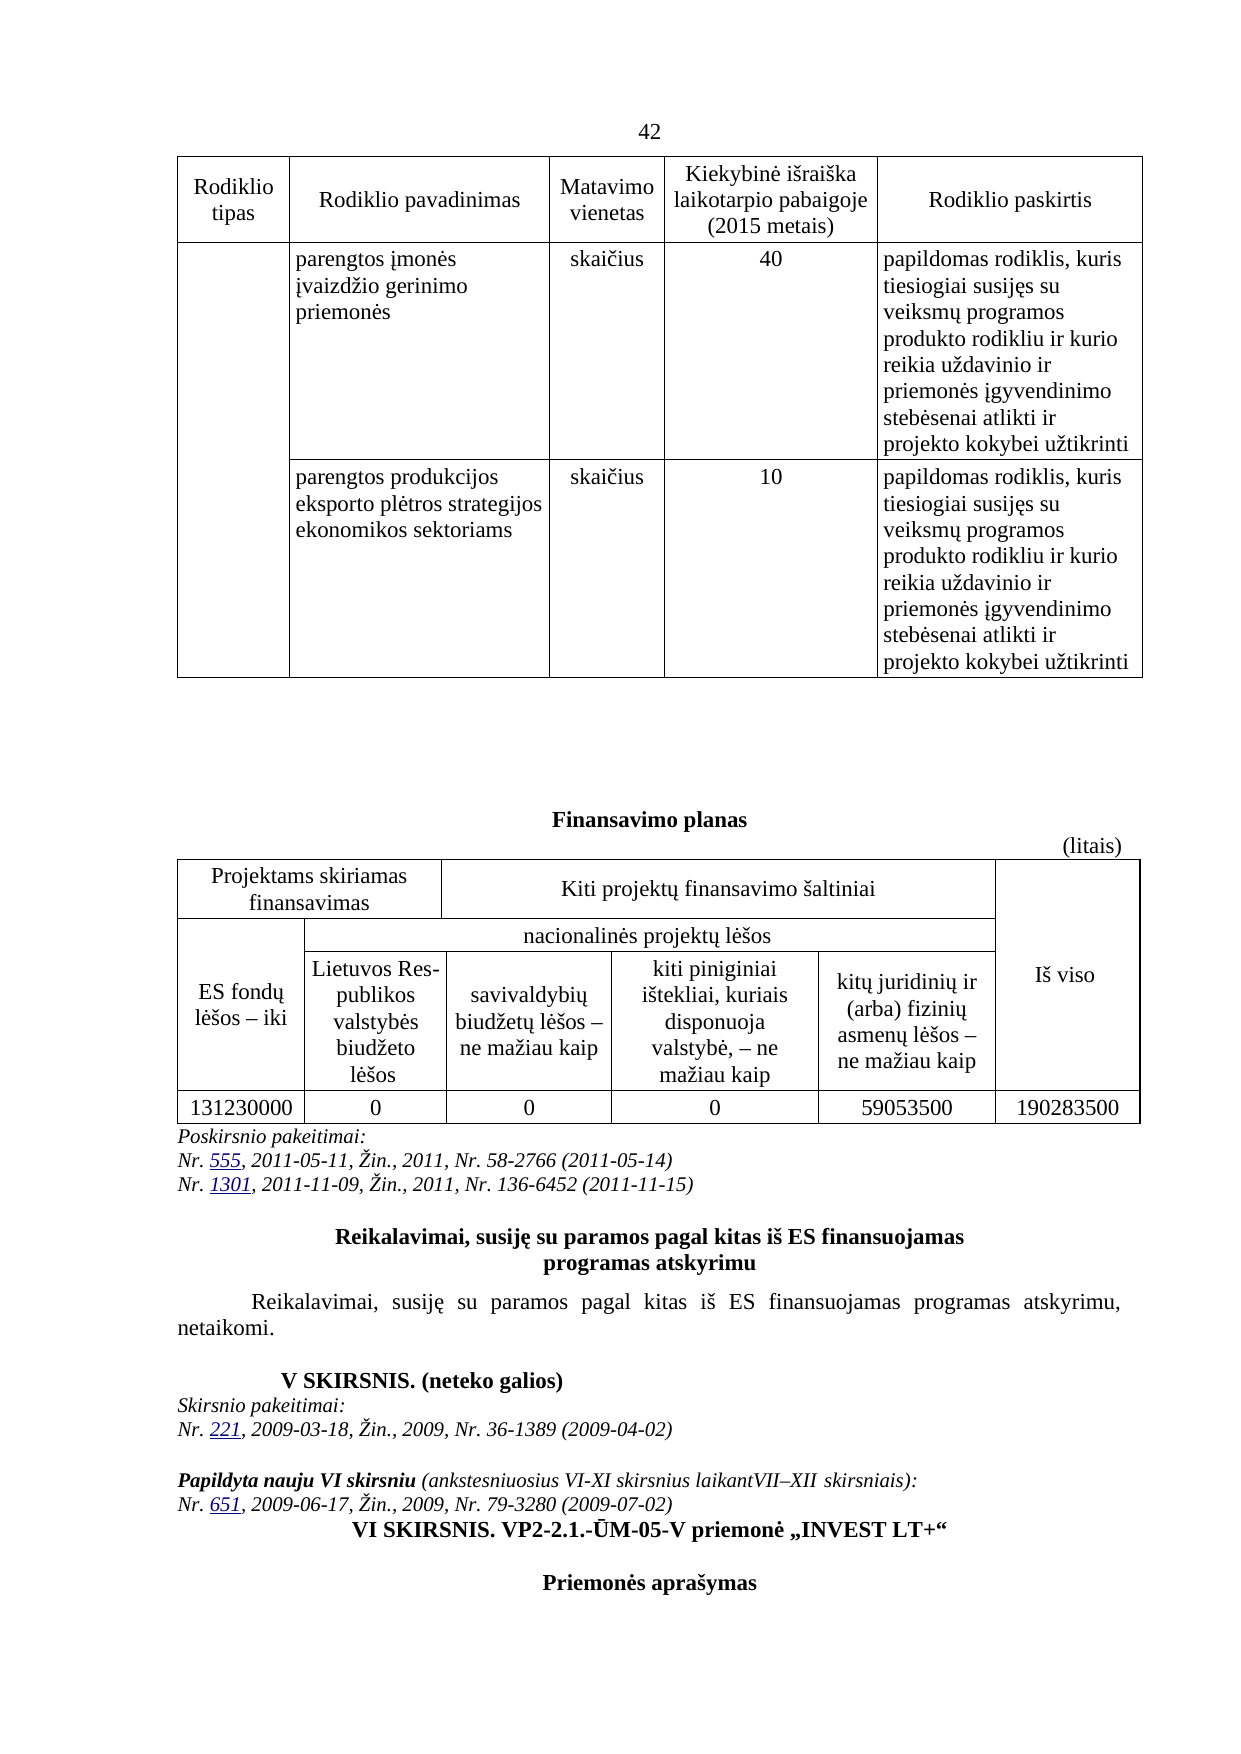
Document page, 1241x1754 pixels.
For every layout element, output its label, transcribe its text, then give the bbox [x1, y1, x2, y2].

text Reikalavimai, susiję su paramos pagal kitas iš ES finansuojamas programas atskyrimu, netaikomi. [177, 1288, 1122, 1341]
table_header Iš viso [996, 860, 1139, 1090]
text Nr. 555, 2011-05-11, Žin., 2011, Nr. 58-2766 (2011-05-14) [177, 1148, 1122, 1172]
table_cell papildomas rodiklis, kuris tiesiogiai susijęs su veiksmų programos produkto rodikliu ir kurio reikia uždavinio ir priemonės įgyvendinimo stebėsenai atlikti ir projekto kokybei užtikrinti [878, 460, 1142, 677]
text Nr. 221, 2009-03-18, Žin., 2009, Nr. 36-1389 (2009-04-02) [177, 1417, 1122, 1441]
table_cell 0 [612, 1091, 818, 1123]
table_header Matavimo vienetas [550, 157, 664, 242]
table_cell 40 [665, 243, 877, 459]
table_cell kiti piniginiai ištekliai, kuriais disponuoja valstybė, – ne mažiau kaip [612, 952, 818, 1090]
table_cell kitų juridinių ir (arba) fizinių asmenų lėšos – ne mažiau kaip [819, 952, 995, 1090]
text (litais) [215, 832, 1122, 858]
text VI SKIRSNIS. VP2-2.1.-ŪM-05-V priemonė „INVEST LT+“ [177, 1516, 1122, 1542]
subtitle V SKIRSNIS. (neteko galios) [177, 1367, 1122, 1393]
table_cell papildomas rodiklis, kuris tiesiogiai susijęs su veiksmų programos produkto rodikliu ir kurio reikia uždavinio ir priemonės įgyvendinimo stebėsenai atlikti ir projekto kokybei užtikrinti [878, 243, 1142, 459]
table_cell [178, 243, 289, 677]
table_cell Lietuvos Res­publikos valsty­bės biudžeto lėšos [305, 952, 446, 1090]
table_header Rodiklio paskirtis [878, 157, 1142, 242]
text Priemonės aprašymas [177, 1569, 1122, 1595]
table_header Projektams skiriamas finansavimas [178, 860, 441, 918]
table_cell 10 [665, 460, 877, 677]
text Nr. 1301, 2011-11-09, Žin., 2011, Nr. 136-6452 (2011-11-15) [177, 1172, 1122, 1196]
table_cell skaičius [550, 243, 664, 459]
text Nr. 651, 2009-06-17, Žin., 2009, Nr. 79-3280 (2009-07-02) [177, 1492, 1122, 1516]
table_cell 190283500 [996, 1091, 1139, 1123]
subtitle Papildyta nauju VI skirsniu (ankstesniuosius VI-XI skirsnius laikantVII–XII skirsniais): [177, 1468, 1122, 1492]
text Finansavimo planas [177, 806, 1122, 832]
table_cell parengtos produkcijos eksporto plėtros strategijos ekonomikos sektoriams [290, 460, 549, 677]
table_cell savivaldybių biudžetų lėšos – ne mažiau kaip [447, 952, 611, 1090]
table_cell nacionalinės projektų lėšos [305, 919, 995, 951]
table_header Kiti projektų finansavimo šaltiniai [442, 860, 995, 918]
table_header Kiekybinė išraiška laikotarpio pabaigoje (2015 metais) [665, 157, 877, 242]
table_cell ES fondų lėšos – iki [178, 919, 304, 1090]
table_cell 131230000 [178, 1091, 304, 1123]
text Skirsnio pakeitimai: [177, 1393, 1122, 1417]
text Poskirsnio pakeitimai: [177, 1124, 1122, 1148]
table_cell parengtos įmonės įvaizdžio gerinimo priemonės [290, 243, 549, 459]
table_header Rodiklio tipas [178, 157, 289, 242]
table_cell 0 [447, 1091, 611, 1123]
table_cell 0 [305, 1091, 446, 1123]
table_cell skaičius [550, 460, 664, 677]
table_cell 59053500 [819, 1091, 995, 1123]
table_header Rodiklio pavadinimas [290, 157, 549, 242]
text Reikalavimai, susiję su paramos pagal kitas iš ES finansuojamas programas atskyrimu [177, 1223, 1122, 1275]
